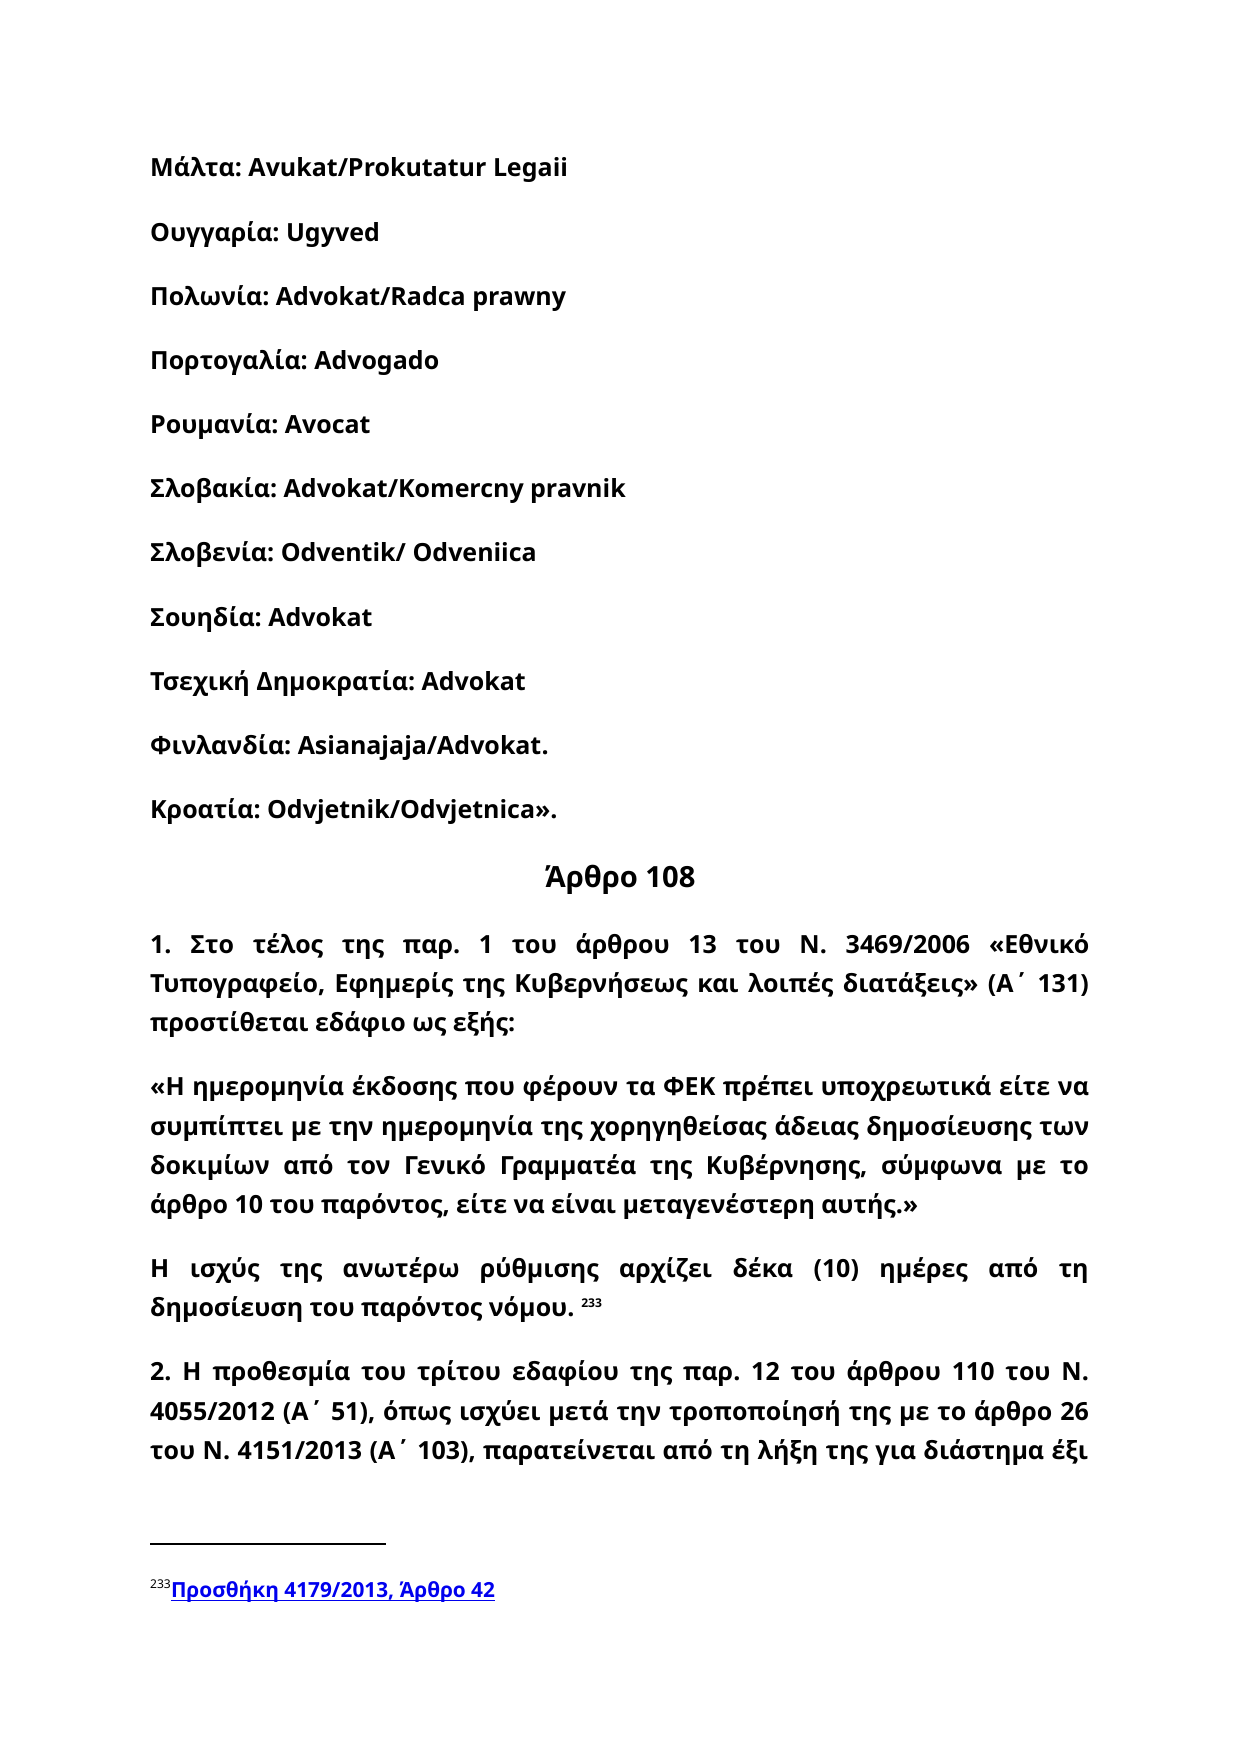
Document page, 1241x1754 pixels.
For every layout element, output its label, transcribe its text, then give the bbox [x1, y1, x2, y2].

text Σουηδία: Advokat [150, 599, 1090, 633]
text Προσθήκη 4179/2013, Άρθρο 42 [150, 1576, 1090, 1604]
text Πολωνία: Advokat/Radca prawny [150, 278, 1090, 312]
text Ουγγαρία: Ugyved [150, 214, 1090, 248]
text Τσεχική Δημοκρατία: Advokat [150, 663, 1090, 697]
text Η ισχύς της ανωτέρω ρύθμισης αρχίζει δέκα (10) ημέρες από τη δημοσίευση του παρόντος νόμου. [150, 1251, 1090, 1324]
text Πορτογαλία: Advogado [150, 342, 1090, 377]
text «Η ημερομηνία έκδοσης που φέρουν τα ΦΕΚ πρέπει υποχρεωτικά είτε να συμπίπτει με την ημερομηνία της χορηγηθείσας άδειας δημοσίευσης των δοκιμίων από τον Γενικό Γραμματέα της Κυβέρνησης, σύμφωνα με το άρθρο 10 του παρόντος, είτε να είναι μεταγενέστερη αυτής.» [150, 1069, 1090, 1221]
text Σλοβενία: Odventik/ Odveniica [150, 535, 1090, 569]
text 2. Η προθεσμία του τρίτου εδαφίου της παρ. 12 του άρθρου 110 του Ν. 4055/2012 (Α΄ 51), όπως ισχύει μετά την τροποποίησή της με το άρθρο 26 του Ν. 4151/2013 (Α΄ 103), παρατείνεται από τη λήξη της για διάστημα έξι [150, 1354, 1090, 1466]
text Σλοβακία: Advokat/Komercny pravnik [150, 471, 1090, 505]
text Κροατία: Odvjetnik/Odvjetnica». [150, 792, 1090, 826]
subtitle Άρθρο 108 [150, 856, 1090, 896]
text Φινλανδία: Asianajaja/Advokat. [150, 727, 1090, 762]
text Μάλτα: Avukat/Prokutatur Legaii [150, 150, 1090, 184]
text 1. Στο τέλος της παρ. 1 του άρθρου 13 του Ν. 3469/2006 «Εθνικό Τυπογραφείο, Εφημερίς της Κυβερνήσεως και λοιπές διατάξεις» (Α΄ 131) προστίθεται εδάφιο ως εξής: [150, 926, 1090, 1039]
text Ρουμανία: Avocat [150, 407, 1090, 441]
